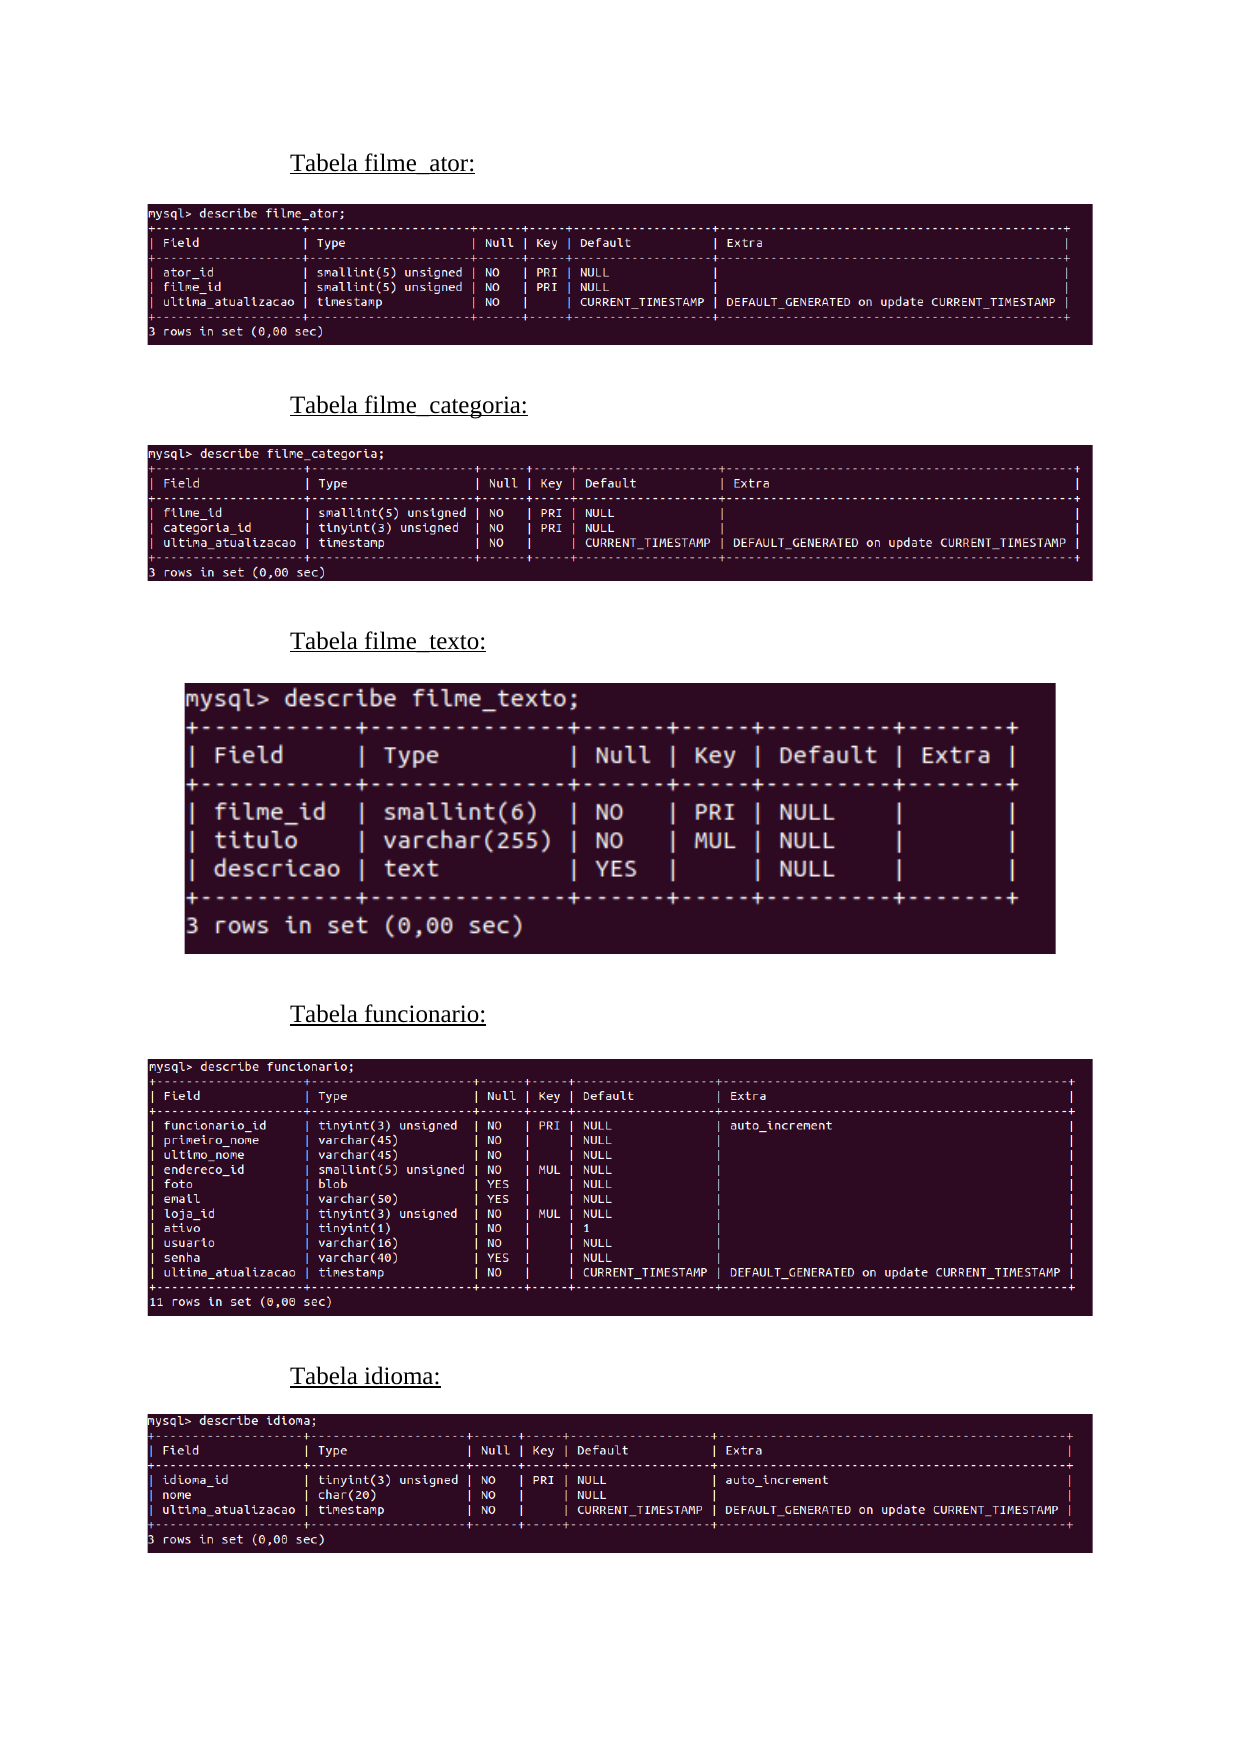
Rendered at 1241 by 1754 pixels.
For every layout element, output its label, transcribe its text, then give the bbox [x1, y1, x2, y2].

list Tabela filme_ator: [252, 148, 1063, 176]
picture [184, 683, 1056, 954]
list Tabela filme_texto: [252, 581, 1063, 654]
list Tabela idioma: [252, 1316, 1063, 1390]
picture [147, 1059, 1093, 1316]
picture [147, 204, 1093, 345]
picture [147, 445, 1093, 581]
picture [147, 1414, 1093, 1553]
list Tabela funcionario: [252, 954, 1063, 1028]
list Tabela filme_categoria: [252, 345, 1063, 419]
